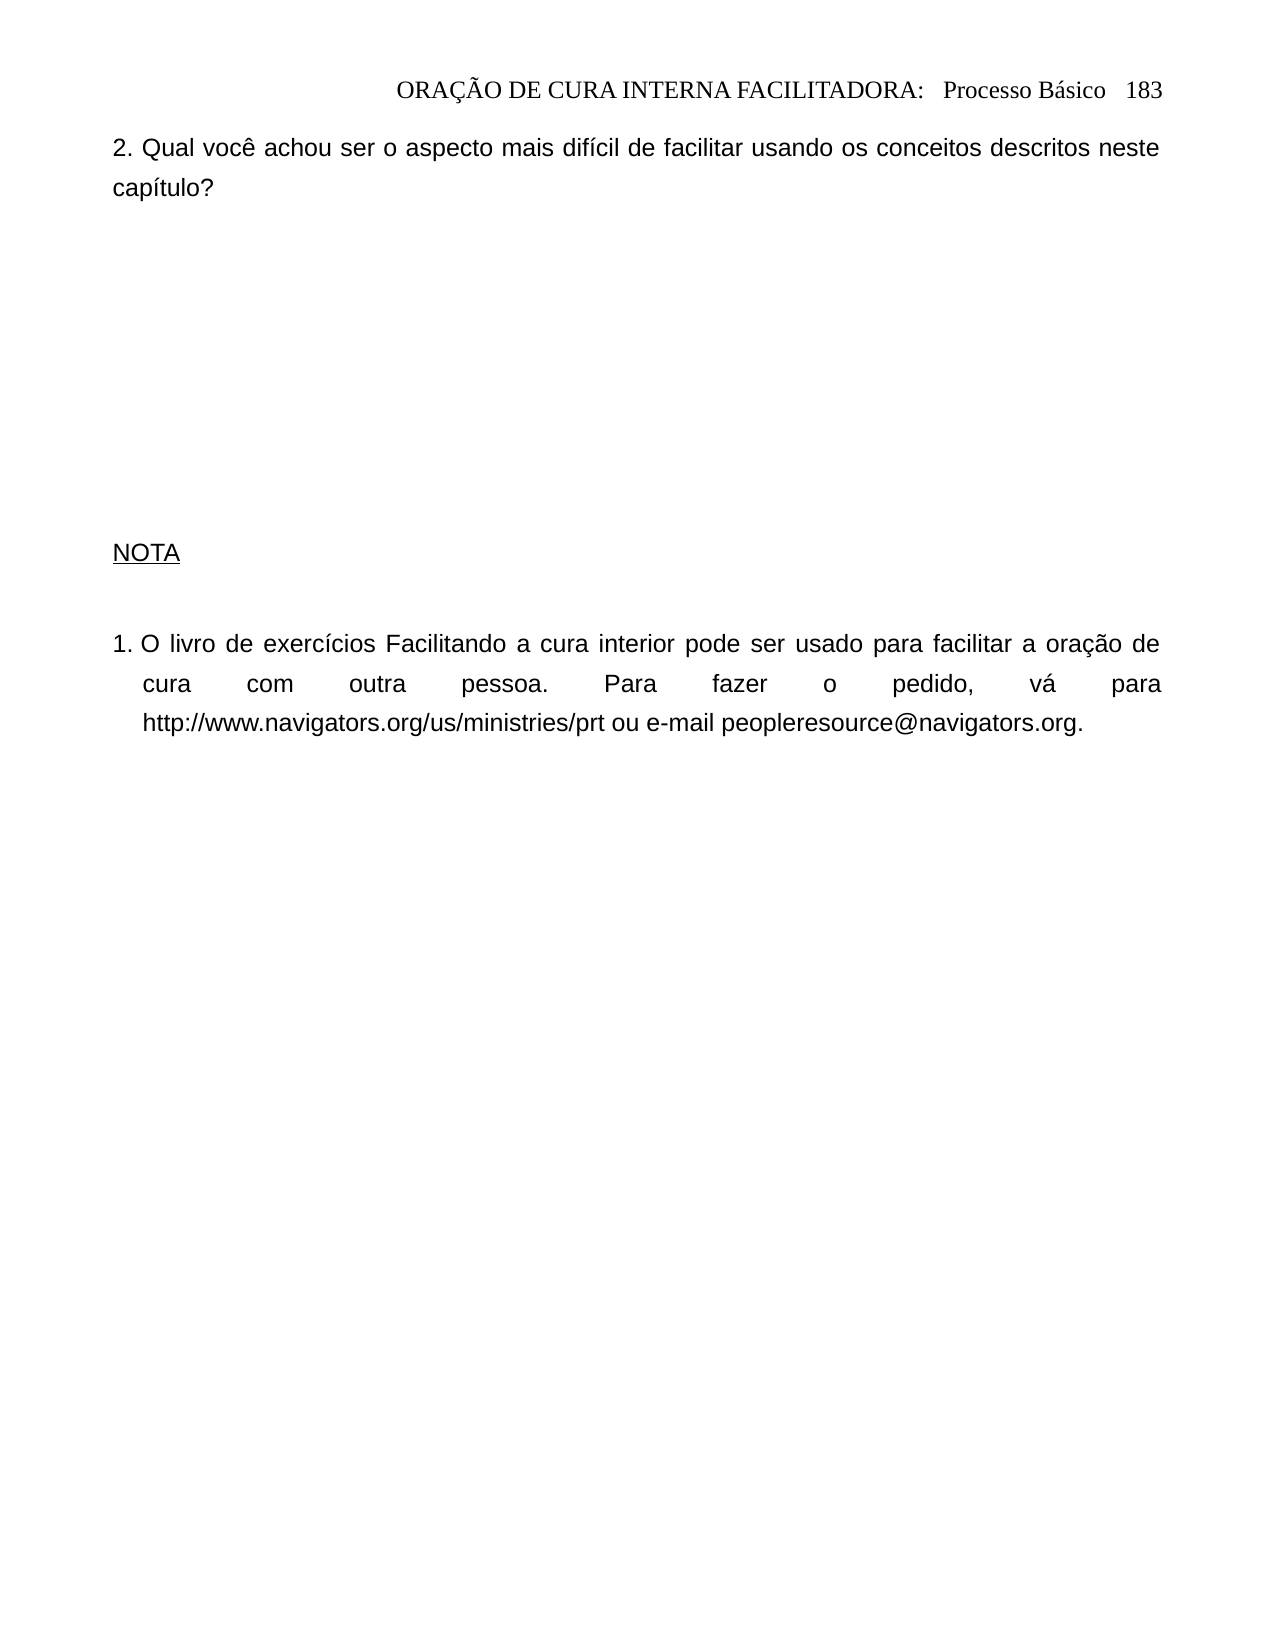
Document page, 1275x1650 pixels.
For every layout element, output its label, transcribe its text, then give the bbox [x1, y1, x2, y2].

list O livro de exercícios Facilitando a cura interior pode ser usado para facilitar a oração de cura com outra pessoa. Para fazer o pedido, vá para http://www.navigators.org/us/ministries/prt ou e-mail peopleresource@navigators.org. [112, 629, 1162, 737]
text NOTA [112, 538, 1162, 567]
text 2. Qual você achou ser o aspecto mais difícil de facilitar usando os conceitos descritos neste capítulo? [112, 133, 1162, 202]
